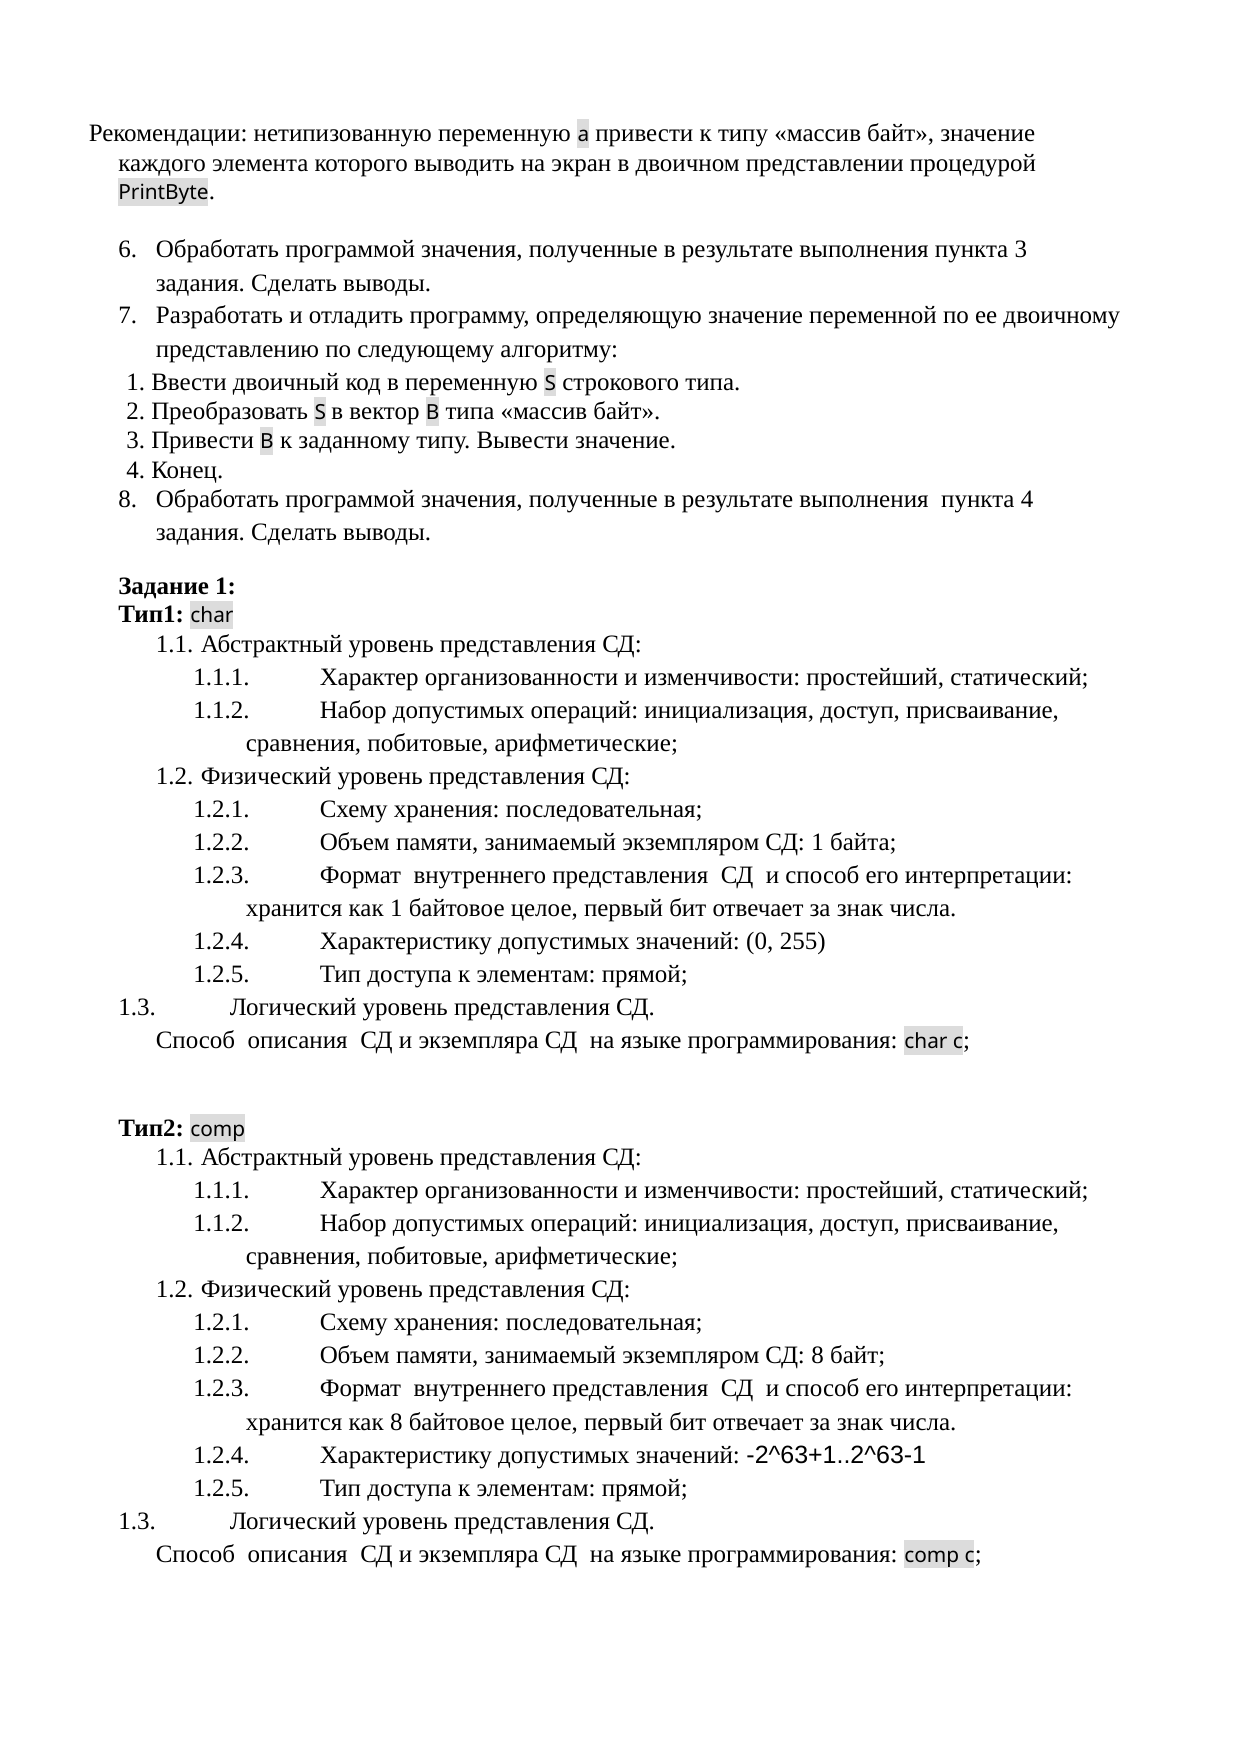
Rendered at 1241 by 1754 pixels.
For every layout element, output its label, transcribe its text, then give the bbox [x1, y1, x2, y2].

list 4. Конец. [126, 455, 1122, 484]
list Тип доступа к элементам: прямой; [193, 959, 1122, 988]
list Рекомендации: нетипизованную переменную a привести к типу «массив байт», значение каждого элемента которого выводить на экран в двоичном представлении процедурой PrintByte. [88, 118, 1122, 206]
list 3. Привести B к заданному типу. Вывести значение. [126, 426, 1122, 455]
list Формат внутреннего представления СД и способ его интерпретации: хранится как 1 байтовое целое, первый бит отвечает за знак числа. [193, 860, 1122, 922]
list Физический уровень представления СД: [156, 761, 1122, 790]
text Тип2: comp [118, 1113, 1122, 1142]
list Схему хранения: последовательная; [193, 794, 1122, 823]
list Набор допустимых операций: инициализация, доступ, присваивание, сравнения, побитовые, арифметические; [193, 695, 1122, 757]
list Набор допустимых операций: инициализация, доступ, присваивание, сравнения, побитовые, арифметические; [193, 1208, 1122, 1270]
list Обработать программой значения, полученные в результате выполнения пункта 4 задания. Сделать выводы. [118, 484, 1122, 546]
list Характер организованности и изменчивости: простейший, статический; [193, 662, 1122, 691]
list Формат внутреннего представления СД и способ его интерпретации: хранится как 8 байтовое целое, первый бит отвечает за знак числа. [193, 1373, 1122, 1435]
list Характер организованности и изменчивости: простейший, статический; [193, 1175, 1122, 1204]
list Схему хранения: последовательная; [193, 1307, 1122, 1336]
list Обработать программой значения, полученные в результате выполнения пункта 3 задания. Сделать выводы. [118, 234, 1122, 296]
text Тип1: char [118, 599, 1122, 629]
list 1. Ввести двоичный код в переменную S строкового типа. [126, 367, 1122, 396]
text Задание 1: [118, 571, 1122, 599]
list Абстрактный уровень представления СД: [156, 629, 1122, 658]
list Тип доступа к элементам: прямой; [193, 1473, 1122, 1501]
list Физический уровень представления СД: [156, 1274, 1122, 1303]
list Логический уровень представления СД. Способ описания СД и экземпляра СД на языке программирования: char c; [118, 992, 1122, 1055]
list Объем памяти, занимаемый экземпляром СД: 8 байт; [193, 1341, 1122, 1369]
list Характеристику допустимых значений: (0, 255) [193, 926, 1122, 955]
list Абстрактный уровень представления СД: [156, 1142, 1122, 1171]
list 2. Преобразовать S в вектор B типа «массив байт». [126, 396, 1122, 426]
list Объем памяти, занимаемый экземпляром СД: 1 байта; [193, 827, 1122, 856]
list Разработать и отладить программу, определяющую значение переменной по ее двоичному представлению по следующему алгоритму: [118, 301, 1122, 362]
list Логический уровень представления СД. Способ описания СД и экземпляра СД на языке программирования: comp c; [118, 1506, 1122, 1568]
list Характеристику допустимых значений: -2^63+1..2^63-1 [193, 1439, 1122, 1468]
